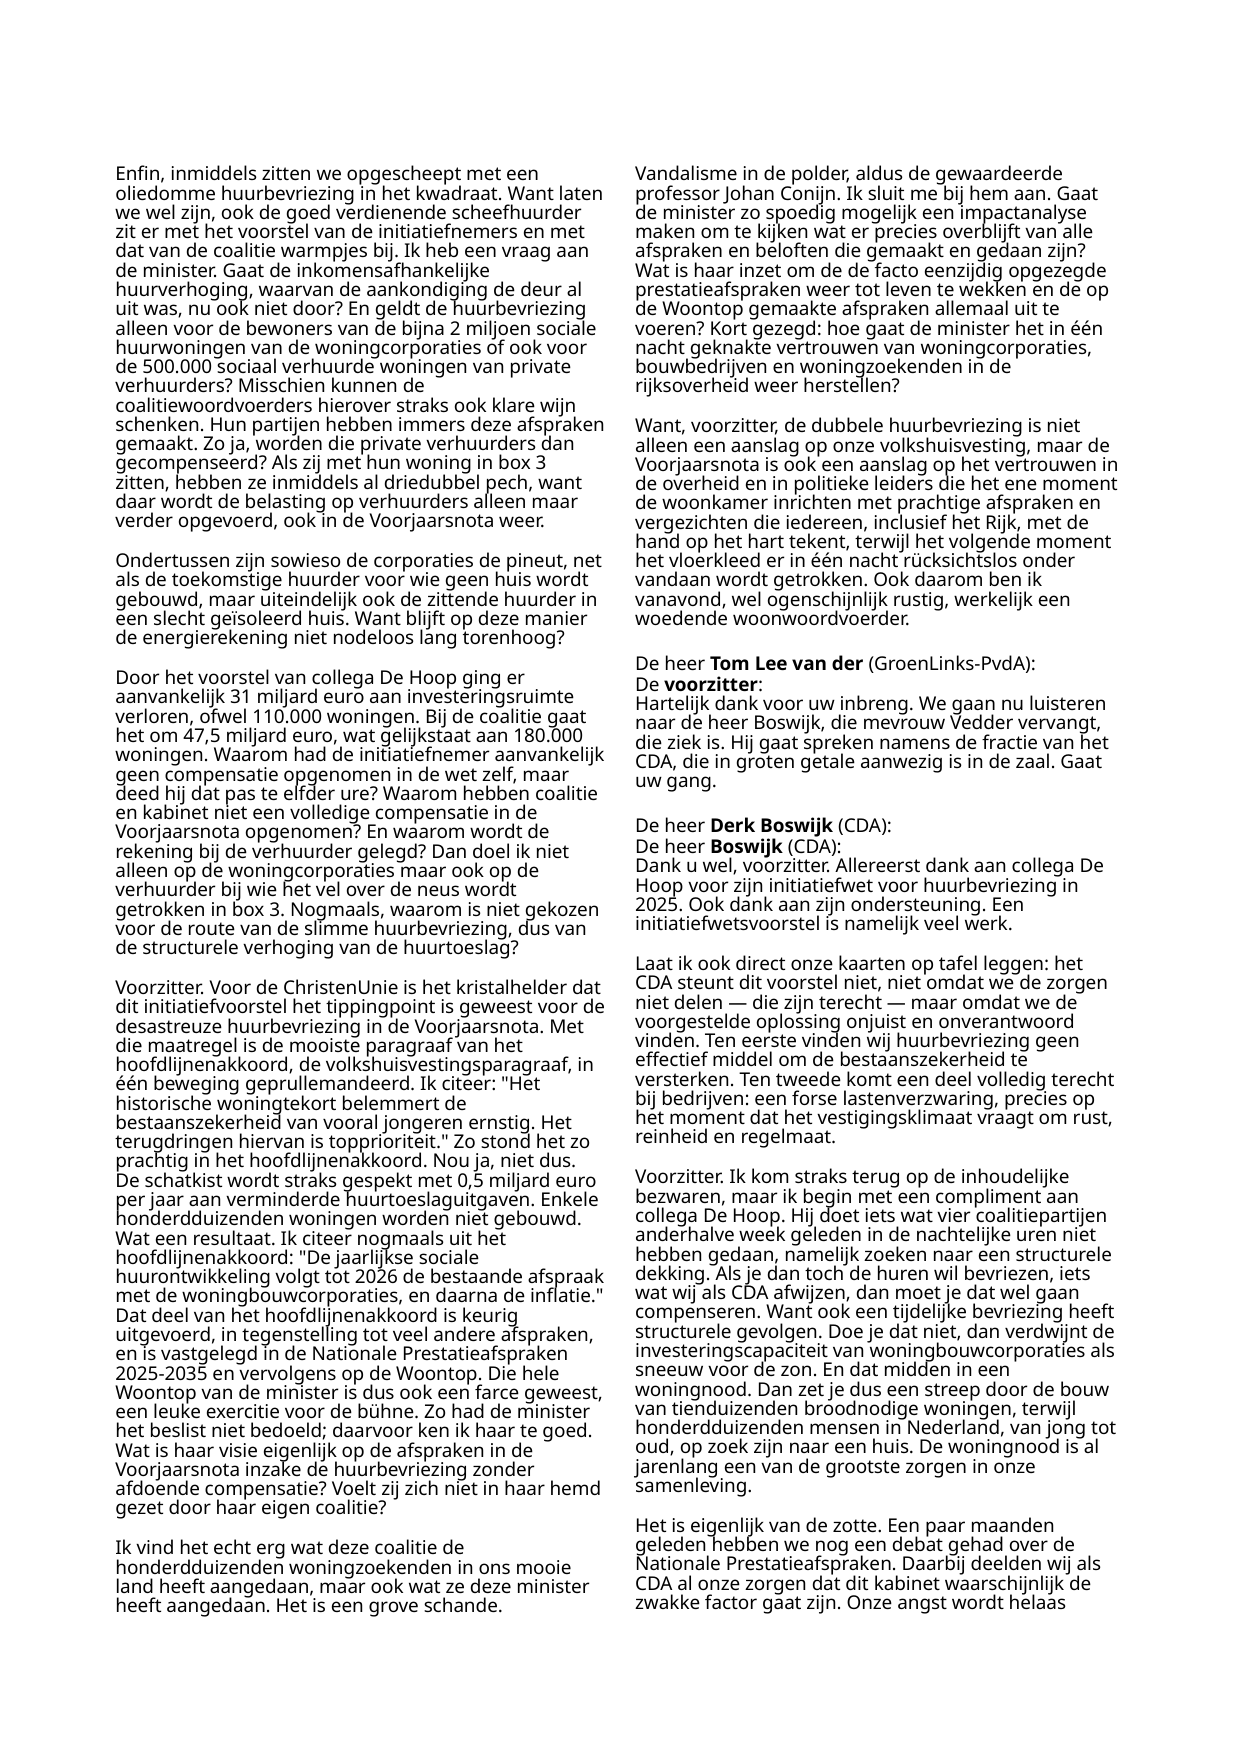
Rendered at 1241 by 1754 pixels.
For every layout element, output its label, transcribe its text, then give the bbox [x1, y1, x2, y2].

text Het is eigenlijk van de zotte. Een paar maanden geleden hebben we nog een debat gehad over de Nationale Prestatieafspraken. Daarbij deelden wij als CDA al onze zorgen dat dit kabinet waarschijnlijk de zwakke factor gaat zijn. Onze angst wordt helaas [635, 1517, 1125, 1613]
text Ondertussen zijn sowieso de corporaties de pineut, net als de toekomstige huurder voor wie geen huis wordt gebouwd, maar uiteindelijk ook de zittende huurder in een slecht geïsoleerd huis. Want blijft op deze manier de energierekening niet nodeloos lang torenhoog? [115, 552, 605, 648]
text Enfin, inmiddels zitten we opgescheept met een oliedomme huurbevriezing in het kwadraat. Want laten we wel zijn, ook de goed verdienende scheefhuurder zit er met het voorstel van de initiatiefnemers en met dat van de coalitie warmpjes bij. Ik heb een vraag aan de minister. Gaat de inkomensafhankelijke huurverhoging, waarvan de aankondiging de deur al uit was, nu ook niet door? En geldt de huurbevriezing alleen voor de bewoners van de bijna 2 miljoen sociale huurwoningen van de woningcorporaties of ook voor de 500.000 sociaal verhuurde woningen van private verhuurders? Misschien kunnen de coalitiewoordvoerders hierover straks ook klare wijn schenken. Hun partijen hebben immers deze afspraken gemaakt. Zo ja, worden die private verhuurders dan gecompenseerd? Als zij met hun woning in box 3 zitten, hebben ze inmiddels al driedubbel pech, want daar wordt de belasting op verhuurders alleen maar verder opgevoerd, ook in de Voorjaarsnota weer. [115, 165, 605, 531]
text De heer Derk Boswijk (CDA): [635, 812, 1125, 838]
text De voorzitter: [635, 676, 1125, 695]
text Vandalisme in de polder, aldus de gewaardeerde professor Johan Conijn. Ik sluit me bij hem aan. Gaat de minister zo spoedig mogelijk een impactanalyse maken om te kijken wat er precies overblijft van alle afspraken en beloften die gemaakt en gedaan zijn? Wat is haar inzet om de de facto eenzijdig opgezegde prestatieafspraken weer tot leven te wekken en de op de Woontop gemaakte afspraken allemaal uit te voeren? Kort gezegd: hoe gaat de minister het in één nacht geknakte vertrouwen van woningcorporaties, bouwbedrijven en woningzoekenden in de rijksoverheid weer herstellen? [635, 165, 1125, 397]
text De heer Tom Lee van der (GroenLinks-PvdA): [635, 650, 1125, 676]
text Voorzitter. Voor de ChristenUnie is het kristalhelder dat dit initiatiefvoorstel het tippingpoint is geweest voor de desastreuze huurbevriezing in de Voorjaarsnota. Met die maatregel is de mooiste paragraaf van het hoofdlijnenakkoord, de volkshuisvestingsparagraaf, in één beweging geprullemandeerd. Ik citeer: "Het historische woningtekort belemmert de bestaanszekerheid van vooral jongeren ernstig. Het terugdringen hiervan is topprioriteit." Zo stond het zo prachtig in het hoofdlijnenakkoord. Nou ja, niet dus. De schatkist wordt straks gespekt met 0,5 miljard euro per jaar aan verminderde huurtoeslaguitgaven. Enkele honderdduizenden woningen worden niet gebouwd. Wat een resultaat. Ik citeer nogmaals uit het hoofdlijnenakkoord: "De jaarlijkse sociale huurontwikkeling volgt tot 2026 de bestaande afspraak met de woningbouwcorporaties, en daarna de inflatie." Dat deel van het hoofdlijnenakkoord is keurig uitgevoerd, in tegenstelling tot veel andere afspraken, en is vastgelegd in de Nationale Prestatieafspraken 2025-2035 en vervolgens op de Woontop. Die hele Woontop van de minister is dus ook een farce geweest, een leuke exercitie voor de bühne. Zo had de minister het beslist niet bedoeld; daarvoor ken ik haar te goed. Wat is haar visie eigenlijk op de afspraken in de Voorjaarsnota inzake de huurbevriezing zonder afdoende compensatie? Voelt zij zich niet in haar hemd gezet door haar eigen coalitie? [115, 979, 605, 1519]
text Hartelijk dank voor uw inbreng. We gaan nu luisteren naar de heer Boswijk, die mevrouw Vedder vervangt, die ziek is. Hij gaat spreken namens de fractie van het CDA, die in groten getale aanwezig is in de zaal. Gaat uw gang. [635, 695, 1125, 791]
text Door het voorstel van collega De Hoop ging er aanvankelijk 31 miljard euro aan investeringsruimte verloren, ofwel 110.000 woningen. Bij de coalitie gaat het om 47,5 miljard euro, wat gelijkstaat aan 180.000 woningen. Waarom had de initiatiefnemer aanvankelijk geen compensatie opgenomen in de wet zelf, maar deed hij dat pas te elfder ure? Waarom hebben coalitie en kabinet niet een volledige compensatie in de Voorjaarsnota opgenomen? En waarom wordt de rekening bij de verhuurder gelegd? Dan doel ik niet alleen op de woningcorporaties maar ook op de verhuurder bij wie het vel over de neus wordt getrokken in box 3. Nogmaals, waarom is niet gekozen voor de route van de slimme huurbevriezing, dus van de structurele verhoging van de huurtoeslag? [115, 669, 605, 958]
text Ik vind het echt erg wat deze coalitie de honderdduizenden woningzoekenden in ons mooie land heeft aangedaan, maar ook wat ze deze minister heeft aangedaan. Het is een grove schande. [115, 1539, 605, 1616]
text Want, voorzitter, de dubbele huurbevriezing is niet alleen een aanslag op onze volkshuisvesting, maar de Voorjaarsnota is ook een aanslag op het vertrouwen in de overheid en in politieke leiders die het ene moment de woonkamer inrichten met prachtige afspraken en vergezichten die iedereen, inclusief het Rijk, met de hand op het hart tekent, terwijl het volgende moment het vloerkleed er in één nacht rücksichtslos onder vandaan wordt getrokken. Ook daarom ben ik vanavond, wel ogenschijnlijk rustig, werkelijk een woedende woonwoordvoerder. [635, 417, 1125, 629]
text Voorzitter. Ik kom straks terug op de inhoudelijke bezwaren, maar ik begin met een compliment aan collega De Hoop. Hij doet iets wat vier coalitiepartijen anderhalve week geleden in de nachtelijke uren niet hebben gedaan, namelijk zoeken naar een structurele dekking. Als je dan toch de huren wil bevriezen, iets wat wij als CDA afwijzen, dan moet je dat wel gaan compenseren. Want ook een tijdelijke bevriezing heeft structurele gevolgen. Doe je dat niet, dan verdwijnt de investeringscapaciteit van woningbouwcorporaties als sneeuw voor de zon. En dat midden in een woningnood. Dan zet je dus een streep door de bouw van tienduizenden broodnodige woningen, terwijl honderdduizenden mensen in Nederland, van jong tot oud, op zoek zijn naar een huis. De woningnood is al jarenlang een van de grootste zorgen in onze samenleving. [635, 1168, 1125, 1496]
text De heer Boswijk (CDA): [635, 838, 1125, 857]
text Dank u wel, voorzitter. Allereerst dank aan collega De Hoop voor zijn initiatiefwet voor huurbevriezing in 2025. Ook dank aan zijn ondersteuning. Een initiatiefwetsvoorstel is namelijk veel werk. [635, 857, 1125, 934]
text Laat ik ook direct onze kaarten op tafel leggen: het CDA steunt dit voorstel niet, niet omdat we de zorgen niet delen — die zijn terecht — maar omdat we de voorgestelde oplossing onjuist en onverantwoord vinden. Ten eerste vinden wij huurbevriezing geen effectief middel om de bestaanszekerheid te versterken. Ten tweede komt een deel volledig terecht bij bedrijven: een forse lastenverzwaring, precies op het moment dat het vestigingsklimaat vraagt om rust, reinheid en regelmaat. [635, 955, 1125, 1148]
